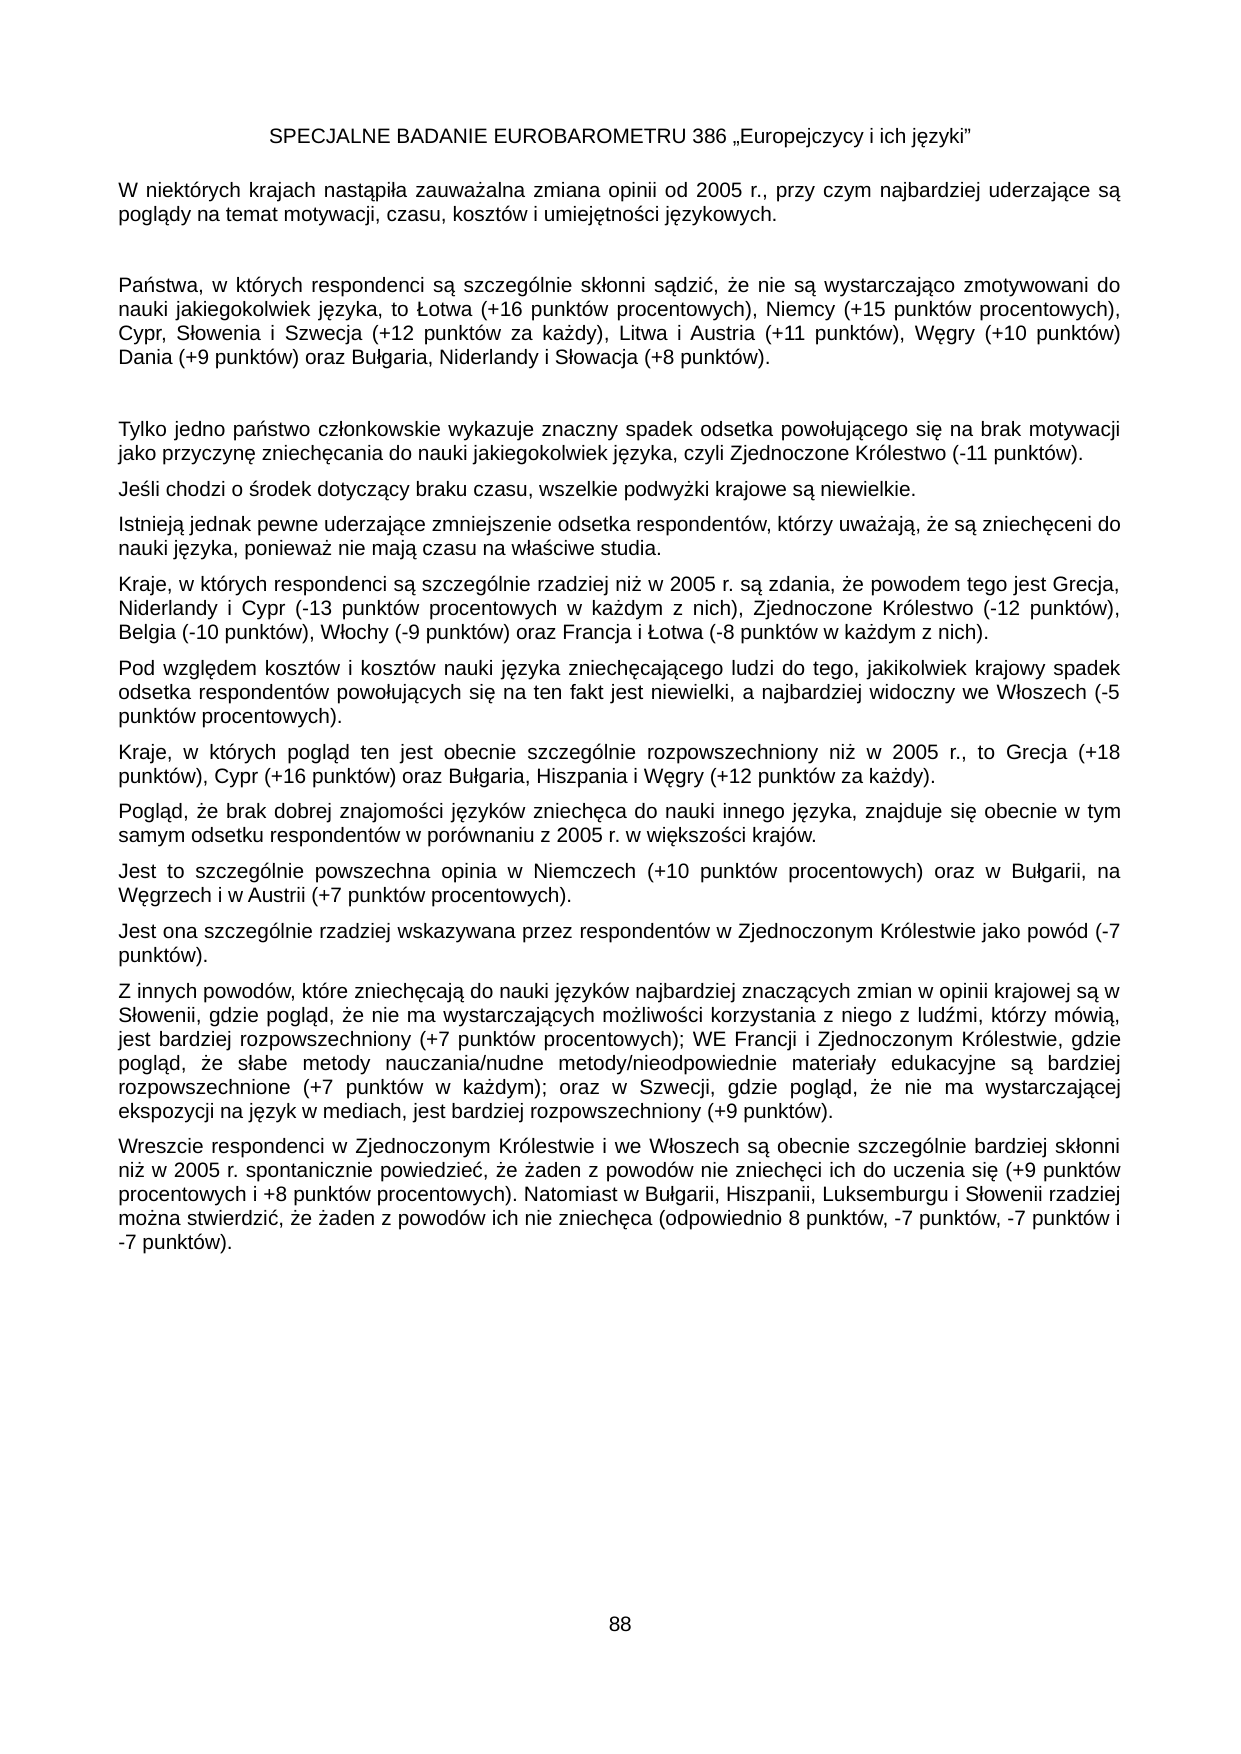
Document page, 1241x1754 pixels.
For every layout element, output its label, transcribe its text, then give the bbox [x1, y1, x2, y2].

text Pod względem kosztów i kosztów nauki języka zniechęcającego ludzi do tego, jakikolwiek krajowy spadek odsetka respondentów powołujących się na ten fakt jest niewielki, a najbardziej widoczny we Włoszech (-5 punktów procentowych). [118, 656, 1122, 728]
text Kraje, w których respondenci są szczególnie rzadziej niż w 2005 r. są zdania, że powodem tego jest Grecja, Niderlandy i Cypr (-13 punktów procentowych w każdym z nich), Zjednoczone Królestwo (-12 punktów), Belgia (-10 punktów), Włochy (-9 punktów) oraz Francja i Łotwa (-8 punktów w każdym z nich). [118, 572, 1122, 644]
text Jeśli chodzi o środek dotyczący braku czasu, wszelkie podwyżki krajowe są niewielkie. [118, 476, 1122, 500]
text Państwa, w których respondenci są szczególnie skłonni sądzić, że nie są wystarczająco zmotywowani do nauki jakiegokolwiek języka, to Łotwa (+16 punktów procentowych), Niemcy (+15 punktów procentowych), Cypr, Słowenia i Szwecja (+12 punktów za każdy), Litwa i Austria (+11 punktów), Węgry (+10 punktów) Dania (+9 punktów) oraz Bułgaria, Niderlandy i Słowacja (+8 punktów). [118, 273, 1122, 369]
text Pogląd, że brak dobrej znajomości języków zniechęca do nauki innego języka, znajduje się obecnie w tym samym odsetku respondentów w porównaniu z 2005 r. w większości krajów. [118, 799, 1122, 847]
text Jest ona szczególnie rzadziej wskazywana przez respondentów w Zjednoczonym Królestwie jako powód (-7 punktów). [118, 919, 1122, 967]
text Jest to szczególnie powszechna opinia w Niemczech (+10 punktów procentowych) oraz w Bułgarii, na Węgrzech i w Austrii (+7 punktów procentowych). [118, 859, 1122, 907]
text Wreszcie respondenci w Zjednoczonym Królestwie i we Włoszech są obecnie szczególnie bardziej skłonni niż w 2005 r. spontanicznie powiedzieć, że żaden z powodów nie zniechęci ich do uczenia się (+9 punktów procentowych i +8 punktów procentowych). Natomiast w Bułgarii, Hiszpanii, Luksemburgu i Słowenii rzadziej można stwierdzić, że żaden z powodów ich nie zniechęca (odpowiednio 8 punktów, -7 punktów, -7 punktów i -7 punktów). [118, 1134, 1122, 1254]
text Z innych powodów, które zniechęcają do nauki języków najbardziej znaczących zmian w opinii krajowej są w Słowenii, gdzie pogląd, że nie ma wystarczających możliwości korzystania z niego z ludźmi, którzy mówią, jest bardziej rozpowszechniony (+7 punktów procentowych); WE Francji i Zjednoczonym Królestwie, gdzie pogląd, że słabe metody nauczania/nudne metody/nieodpowiednie materiały edukacyjne są bardziej rozpowszechnione (+7 punktów w każdym); oraz w Szwecji, gdzie pogląd, że nie ma wystarczającej ekspozycji na język w mediach, jest bardziej rozpowszechniony (+9 punktów). [118, 979, 1122, 1122]
text Istnieją jednak pewne uderzające zmniejszenie odsetka respondentów, którzy uważają, że są zniechęceni do nauki języka, ponieważ nie mają czasu na właściwe studia. [118, 512, 1122, 560]
text W niektórych krajach nastąpiła zauważalna zmiana opinii od 2005 r., przy czym najbardziej uderzające są poglądy na temat motywacji, czasu, kosztów i umiejętności językowych. [118, 177, 1122, 225]
text Tylko jedno państwo członkowskie wykazuje znaczny spadek odsetka powołującego się na brak motywacji jako przyczynę zniechęcania do nauki jakiegokolwiek języka, czyli Zjednoczone Królestwo (-11 punktów). [118, 417, 1122, 464]
text Kraje, w których pogląd ten jest obecnie szczególnie rozpowszechniony niż w 2005 r., to Grecja (+18 punktów), Cypr (+16 punktów) oraz Bułgaria, Hiszpania i Węgry (+12 punktów za każdy). [118, 739, 1122, 787]
